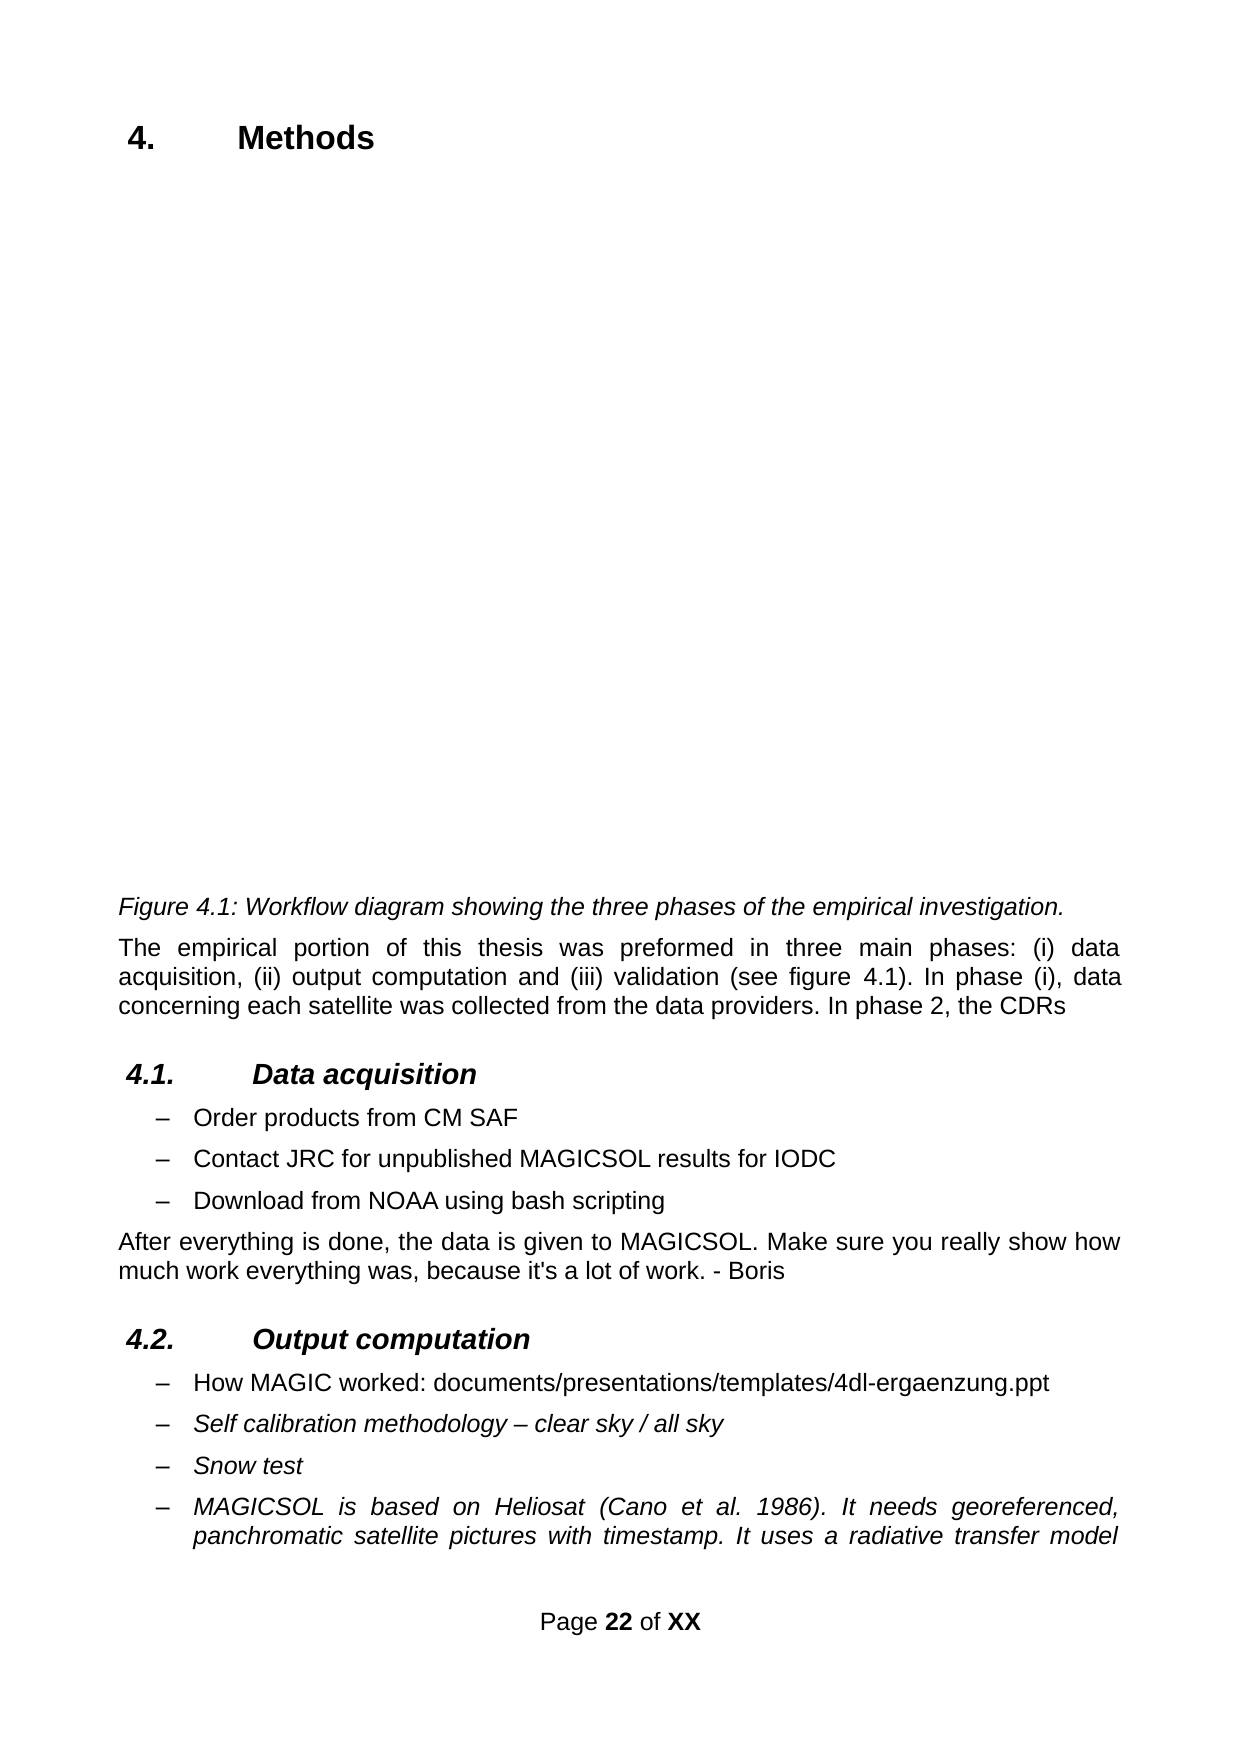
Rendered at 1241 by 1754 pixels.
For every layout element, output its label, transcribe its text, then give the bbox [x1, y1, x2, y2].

subtitle Methods [118, 118, 1122, 157]
list Snow test [156, 1451, 1122, 1479]
text The empirical portion of this thesis was preformed in three main phases: (i) data acquisition, (ii) output computation and (iii) validation (see figure 4.1). In phase (i), data concerning each satellite was collected from the data providers. In phase 2, the CDRs [118, 933, 1122, 1019]
list Self calibration methodology – clear sky / all sky [156, 1409, 1122, 1438]
list Download from NOAA using bash scripting [156, 1186, 1122, 1214]
text After everything is done, the data is given to MAGICSOL. Make sure you really show how much work everything was, because it's a lot of work. - Boris [118, 1227, 1122, 1284]
list MAGICSOL is based on Heliosat (Cano et al. 1986). It needs georeferenced, panchromatic satellite pictures with timestamp. It uses a radiative transfer model [156, 1492, 1122, 1550]
subtitle Data acquisition [118, 1057, 1122, 1090]
list Order products from CM SAF [156, 1103, 1122, 1132]
list How MAGIC worked: documents/presentations/templates/4dl-ergaenzung.ppt [156, 1368, 1122, 1397]
subtitle Output computation [118, 1322, 1122, 1356]
list Contact JRC for unpublished MAGICSOL results for IODC [156, 1144, 1122, 1173]
text Figure 4.1: Workflow diagram showing the three phases of the empirical investigation. [118, 182, 1122, 921]
